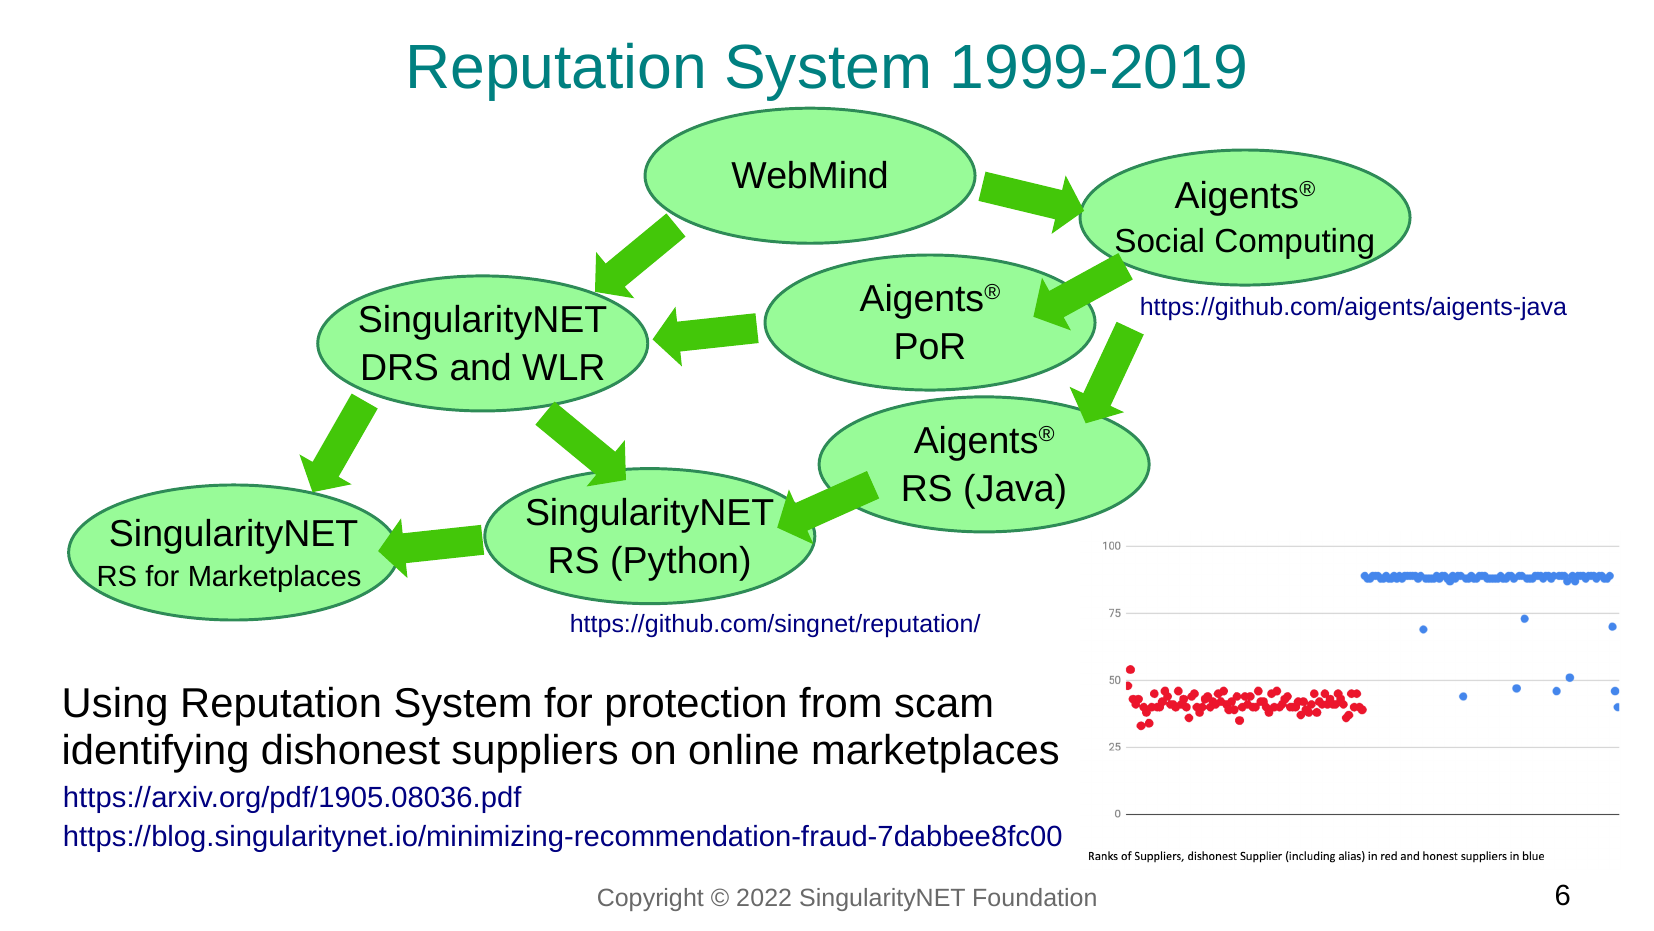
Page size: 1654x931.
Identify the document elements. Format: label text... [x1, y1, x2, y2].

text_box SingularityNET DRS and WLR [317, 275, 648, 411]
text_box [594, 213, 686, 299]
text_box SingularityNET RS (Python) [484, 468, 814, 602]
text_box Using Reputation System for protection from scam identifying dishonest suppliers on online marketplaces [46, 672, 1081, 789]
text_box Reputation System 1999-2019 [0, 0, 1630, 135]
text_box [1069, 321, 1144, 424]
text_box [978, 171, 1085, 234]
text_box Aigents® RS (Java) [819, 396, 1150, 532]
text_box [777, 471, 880, 545]
text_box [378, 518, 485, 579]
text_box https://github.com/singnet/reputation/ [555, 602, 997, 646]
picture [1080, 531, 1621, 871]
text_box Aigents® PoR [765, 255, 1096, 391]
text_box [1033, 253, 1133, 331]
text_box [299, 393, 378, 493]
text_box WebMind [645, 108, 976, 244]
text_box https://github.com/aigents/aigents-java [1125, 285, 1584, 328]
text_box https://arxiv.org/pdf/1905.08036.pdf https://blog.singularitynet.io/minimizing-recommendation-fraud-7dabbee8fc00 [48, 774, 1080, 861]
text_box SingularityNET RS for Marketplaces [68, 484, 395, 621]
text_box [535, 401, 626, 487]
text_box Aigents® Social Computing [1080, 150, 1411, 285]
text_box [652, 306, 759, 367]
